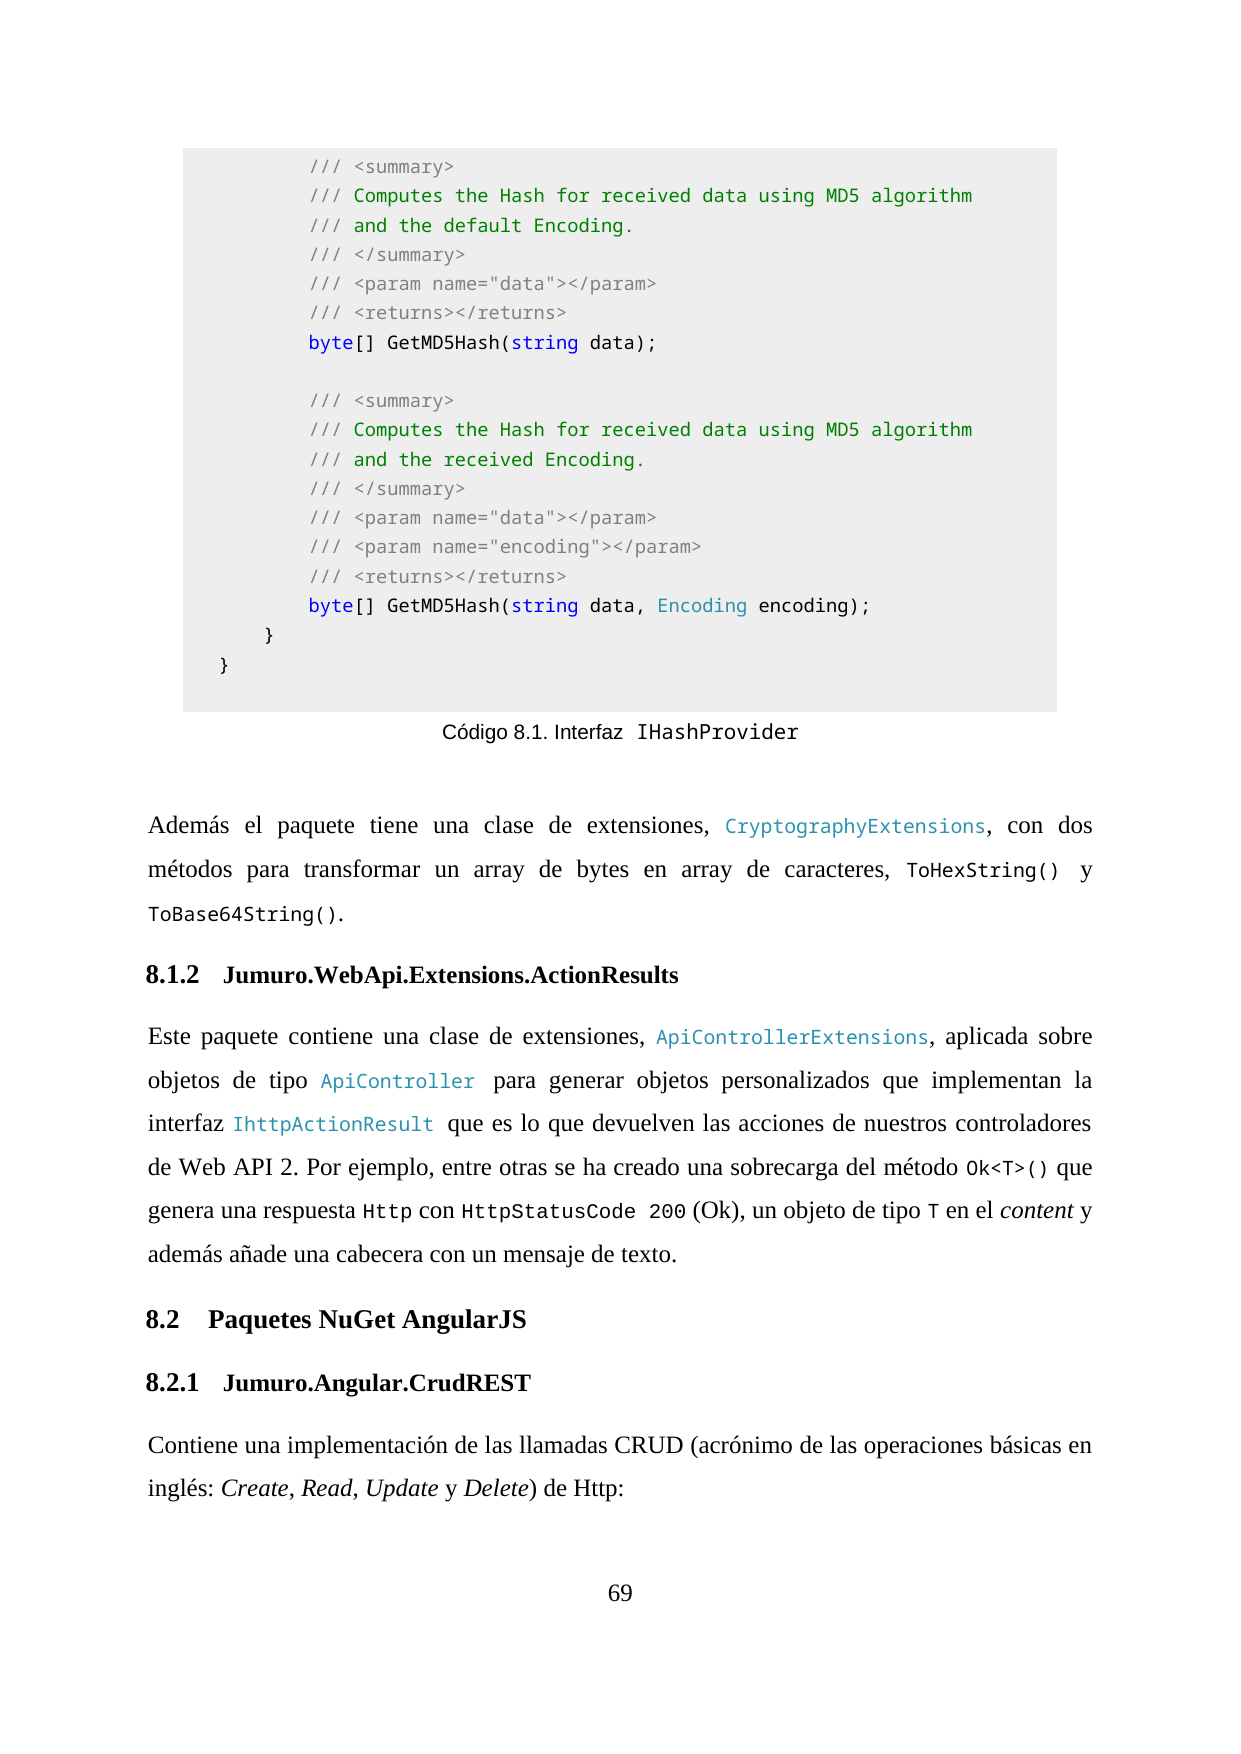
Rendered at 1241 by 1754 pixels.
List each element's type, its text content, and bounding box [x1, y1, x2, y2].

subtitle Paquetes NuGet AngularJS [139, 1303, 1093, 1334]
text Además el paquete tiene una clase de extensiones, CryptographyExtensions, con dos métodos para transformar un array de bytes en array de caracteres, ToHexString() y ToBase64String(). [148, 811, 1093, 927]
subtitle Jumuro.WebApi.Extensions.ActionResults [139, 958, 1093, 989]
table_cell Código 8.1. Interfaz IHashProvider [183, 712, 1057, 752]
subtitle Jumuro.Angular.CrudREST [139, 1367, 1093, 1398]
table_header /// <summary> /// Computes the Hash for received data using MD5 algorithm /// and the default Encoding. /// </summary> /// <param name="data"></param> /// <returns></returns> byte[] GetMD5Hash(string data); /// <summary> /// Computes the Hash for received data using MD5 algorithm /// and the received Encoding. /// </summary> /// <param name="data"></param> /// <param name="encoding"></param> /// <returns></returns> byte[] GetMD5Hash(string data, Encoding encoding); } } [183, 148, 1057, 712]
text Contiene una implementación de las llamadas CRUD (acrónimo de las operaciones básicas en inglés: Create, Read, Update y Delete) de Http: [148, 1430, 1093, 1502]
text Este paquete contiene una clase de extensiones, ApiControllerExtensions, aplicada sobre objetos de tipo ApiController para generar objetos personalizados que implementan la interfaz IhttpActionResult que es lo que devuelven las acciones de nuestros controladores de Web API 2. Por ejemplo, entre otras se ha creado una sobrecarga del método Ok<T>() que genera una respuesta Http con HttpStatusCode 200 (Ok), un objeto de tipo T en el content y además añade una cabecera con un mensaje de texto. [148, 1021, 1093, 1268]
